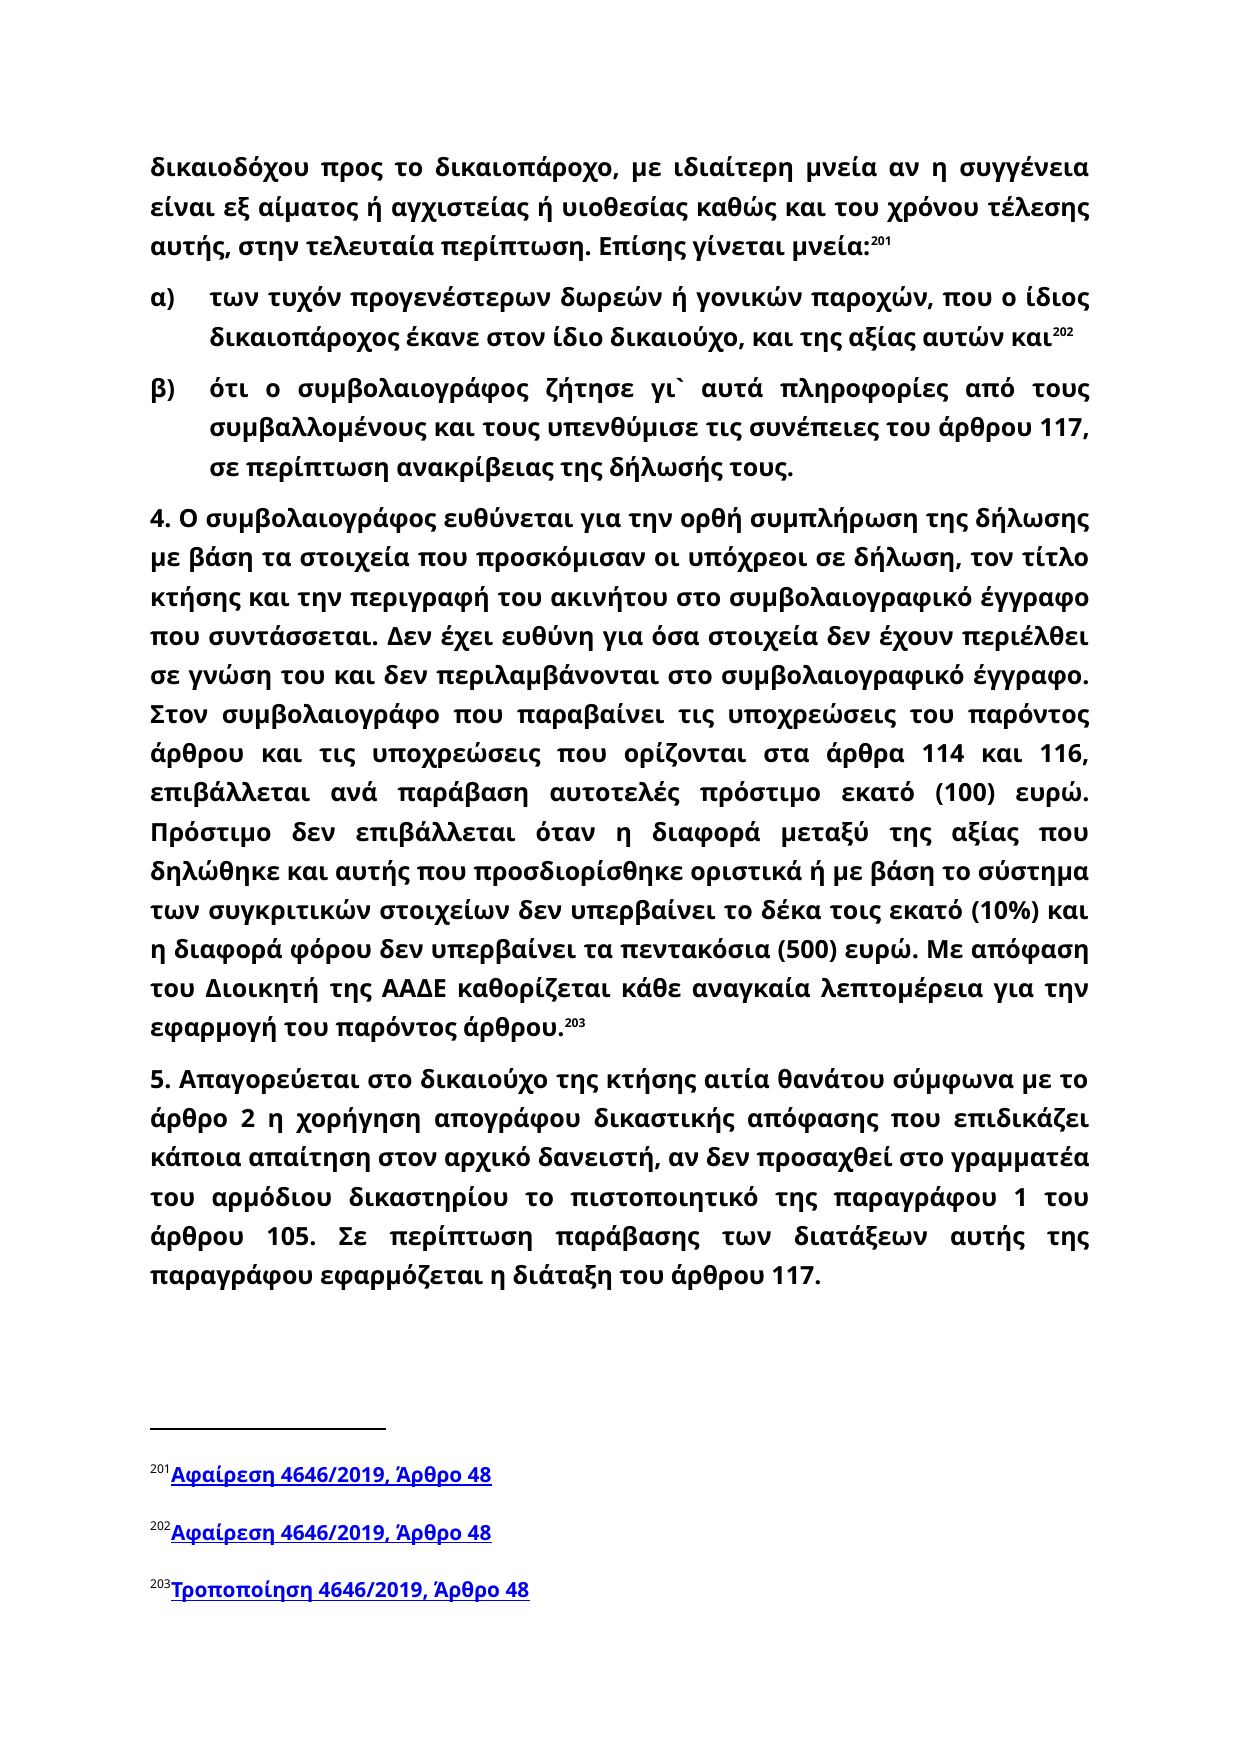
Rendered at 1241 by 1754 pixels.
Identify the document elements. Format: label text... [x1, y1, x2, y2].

text Αφαίρεση 4646/2019, Άρθρο 48 [150, 1518, 1090, 1546]
list β) ότι ο συμβολαιογράφος ζήτησε γι` αυτά πληροφορίες από τους συμβαλλομένους και τους υπενθύμισε τις συνέπειες του άρθρου 117, σε περίπτωση ανακρίβειας της δήλωσής τους. [150, 371, 1090, 483]
text Τροποποίηση 4646/2019, Άρθρο 48 [150, 1576, 1090, 1604]
list α) των τυχόν προγενέστερων δωρεών ή γονικών παροχών, που ο ίδιος δικαιοπάροχος έκανε στον ίδιο δικαιούχο, και της αξίας αυτών και [150, 280, 1090, 353]
text δικαιοδόχου προς το δικαιοπάροχο, με ιδιαίτερη μνεία αν η συγγένεια είναι εξ αίματος ή αγχιστείας ή υιοθεσίας καθώς και του χρόνου τέλεσης αυτής, στην τελευταία περίπτωση. Επίσης γίνεται μνεία: [150, 150, 1090, 262]
text Αφαίρεση 4646/2019, Άρθρο 48 [150, 1460, 1090, 1489]
text 5. Απαγορεύεται στο δικαιούχο της κτήσης αιτία θανάτου σύμφωνα με το άρθρο 2 η χορήγηση απογράφου δικαστικής απόφασης που επιδικάζει κάποια απαίτηση στον αρχικό δανειστή, αν δεν προσαχθεί στο γραμματέα του αρμόδιου δικαστηρίου το πιστοποιητικό της παραγράφου 1 του άρθρου 105. Σε περίπτωση παράβασης των διατάξεων αυτής της παραγράφου εφαρμόζεται η διάταξη του άρθρου 117. [150, 1062, 1090, 1292]
text 4. Ο συμβολαιογράφος ευθύνεται για την ορθή συμπλήρωση της δήλωσης με βάση τα στοιχεία που προσκόμισαν οι υπόχρεοι σε δήλωση, τον τίτλο κτήσης και την περιγραφή του ακινήτου στο συμβολαιογραφικό έγγραφο που συντάσσεται. Δεν έχει ευθύνη για όσα στοιχεία δεν έχουν περιέλθει σε γνώση του και δεν περιλαμβάνονται στο συμβολαιογραφικό έγγραφο. Στον συμβολαιογράφο που παραβαίνει τις υποχρεώσεις του παρόντος άρθρου και τις υποχρεώσεις που ορίζονται στα άρθρα 114 και 116, επιβάλλεται ανά παράβαση αυτοτελές πρόστιμο εκατό (100) ευρώ. Πρόστιμο δεν επιβάλλεται όταν η διαφορά μεταξύ της αξίας που δηλώθηκε και αυτής που προσδιορίσθηκε οριστικά ή με βάση το σύστημα των συγκριτικών στοιχείων δεν υπερβαίνει το δέκα τοις εκατό (10%) και η διαφορά φόρου δεν υπερβαίνει τα πεντακόσια (500) ευρώ. Με απόφαση του Διοικητή της ΑΑΔΕ καθορίζεται κάθε αναγκαία λεπτομέρεια για την εφαρμογή του παρόντος άρθρου. [150, 501, 1090, 1044]
